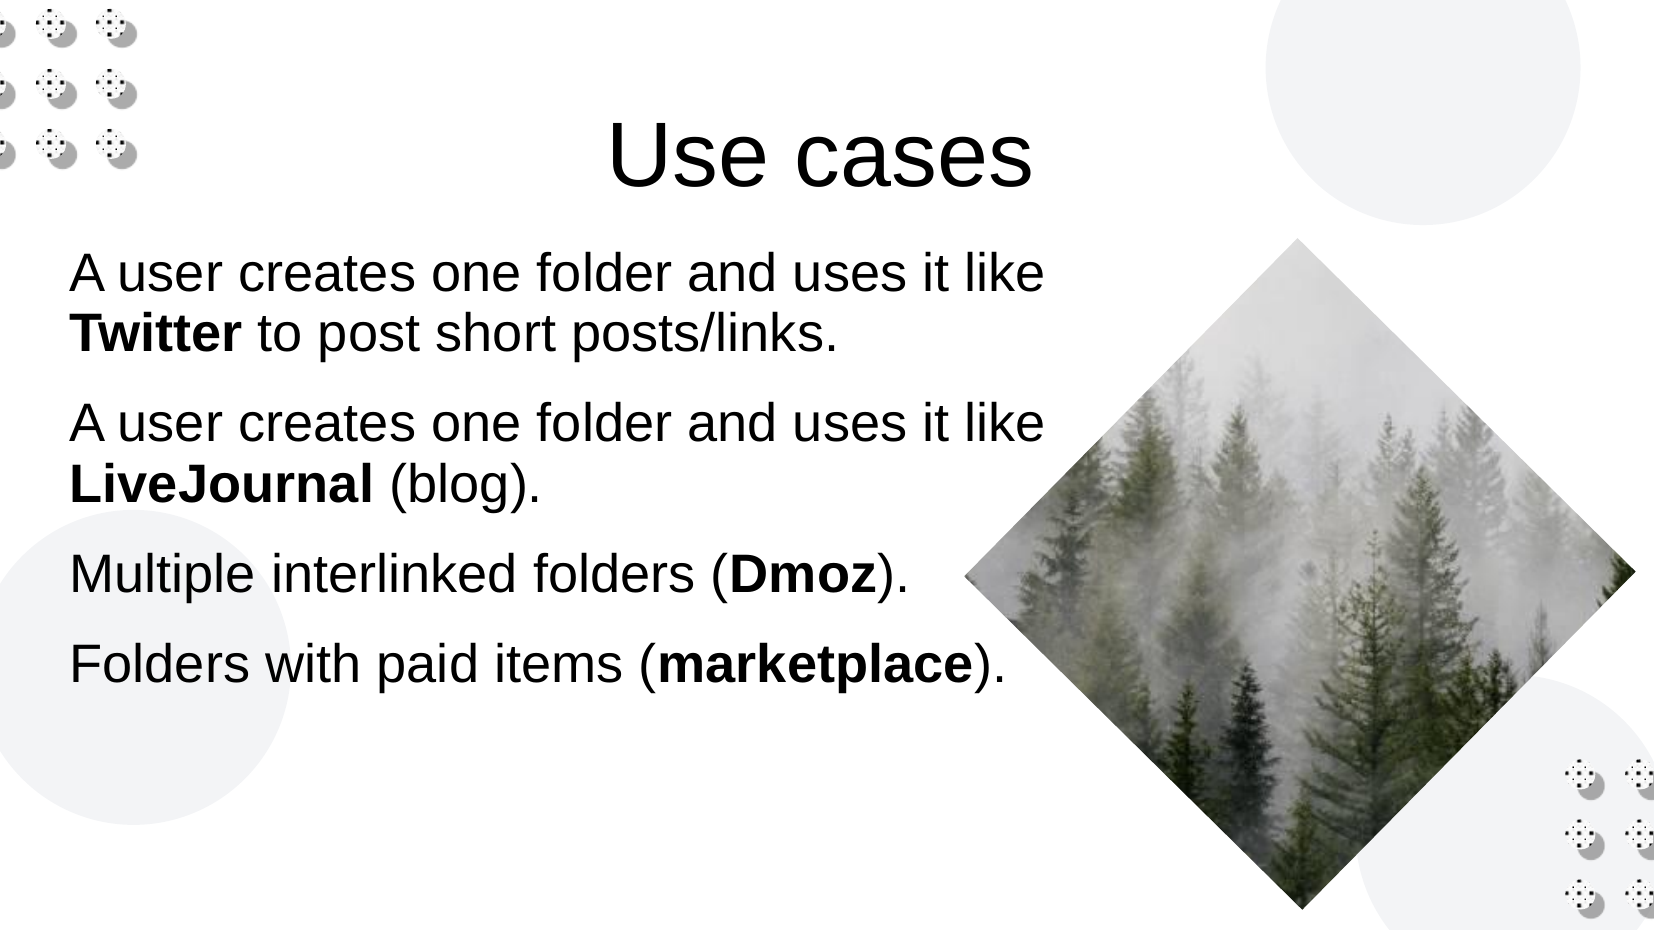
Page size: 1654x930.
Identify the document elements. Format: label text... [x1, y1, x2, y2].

picture [1625, 879, 1654, 910]
picture [95, 8, 126, 39]
picture [0, 71, 7, 96]
picture [0, 11, 7, 36]
picture [98, 68, 124, 76]
picture [35, 8, 66, 39]
text_box A user creates one folder and uses it like Twitter to post short posts/links. A user creates one folder and uses it like LiveJournal (blog). Multiple interlinked folders (Dmoz). Folders with paid items (marketplace). [54, 171, 1255, 765]
picture [1625, 759, 1654, 790]
title Use cases [76, 76, 1565, 232]
picture [35, 68, 67, 99]
picture [0, 131, 7, 157]
picture [1565, 819, 1596, 850]
text_box [964, 238, 1636, 910]
picture [36, 128, 67, 159]
picture [1565, 759, 1596, 790]
picture [1625, 819, 1654, 850]
picture [1565, 879, 1596, 910]
